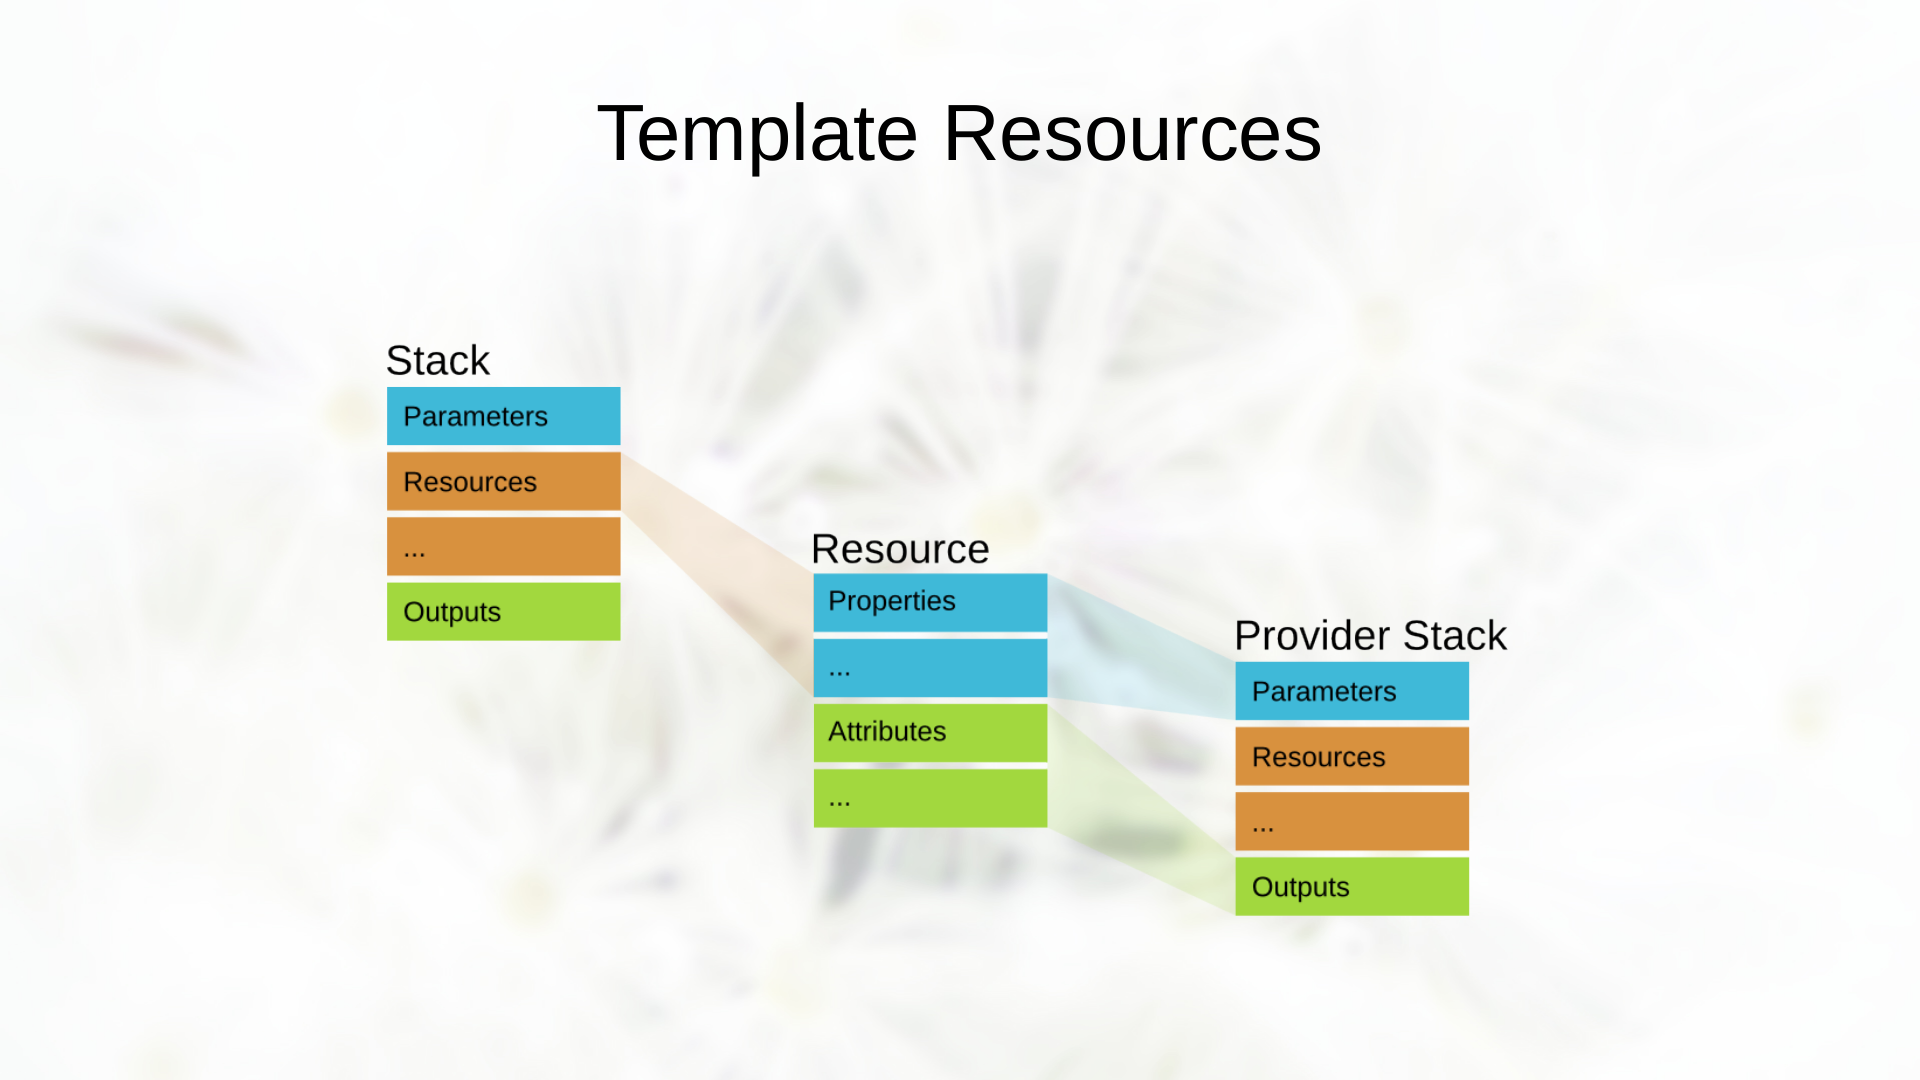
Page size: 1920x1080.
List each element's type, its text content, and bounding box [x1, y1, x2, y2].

picture [0, 0, 1920, 1080]
title Template Resources [95, 42, 1824, 224]
